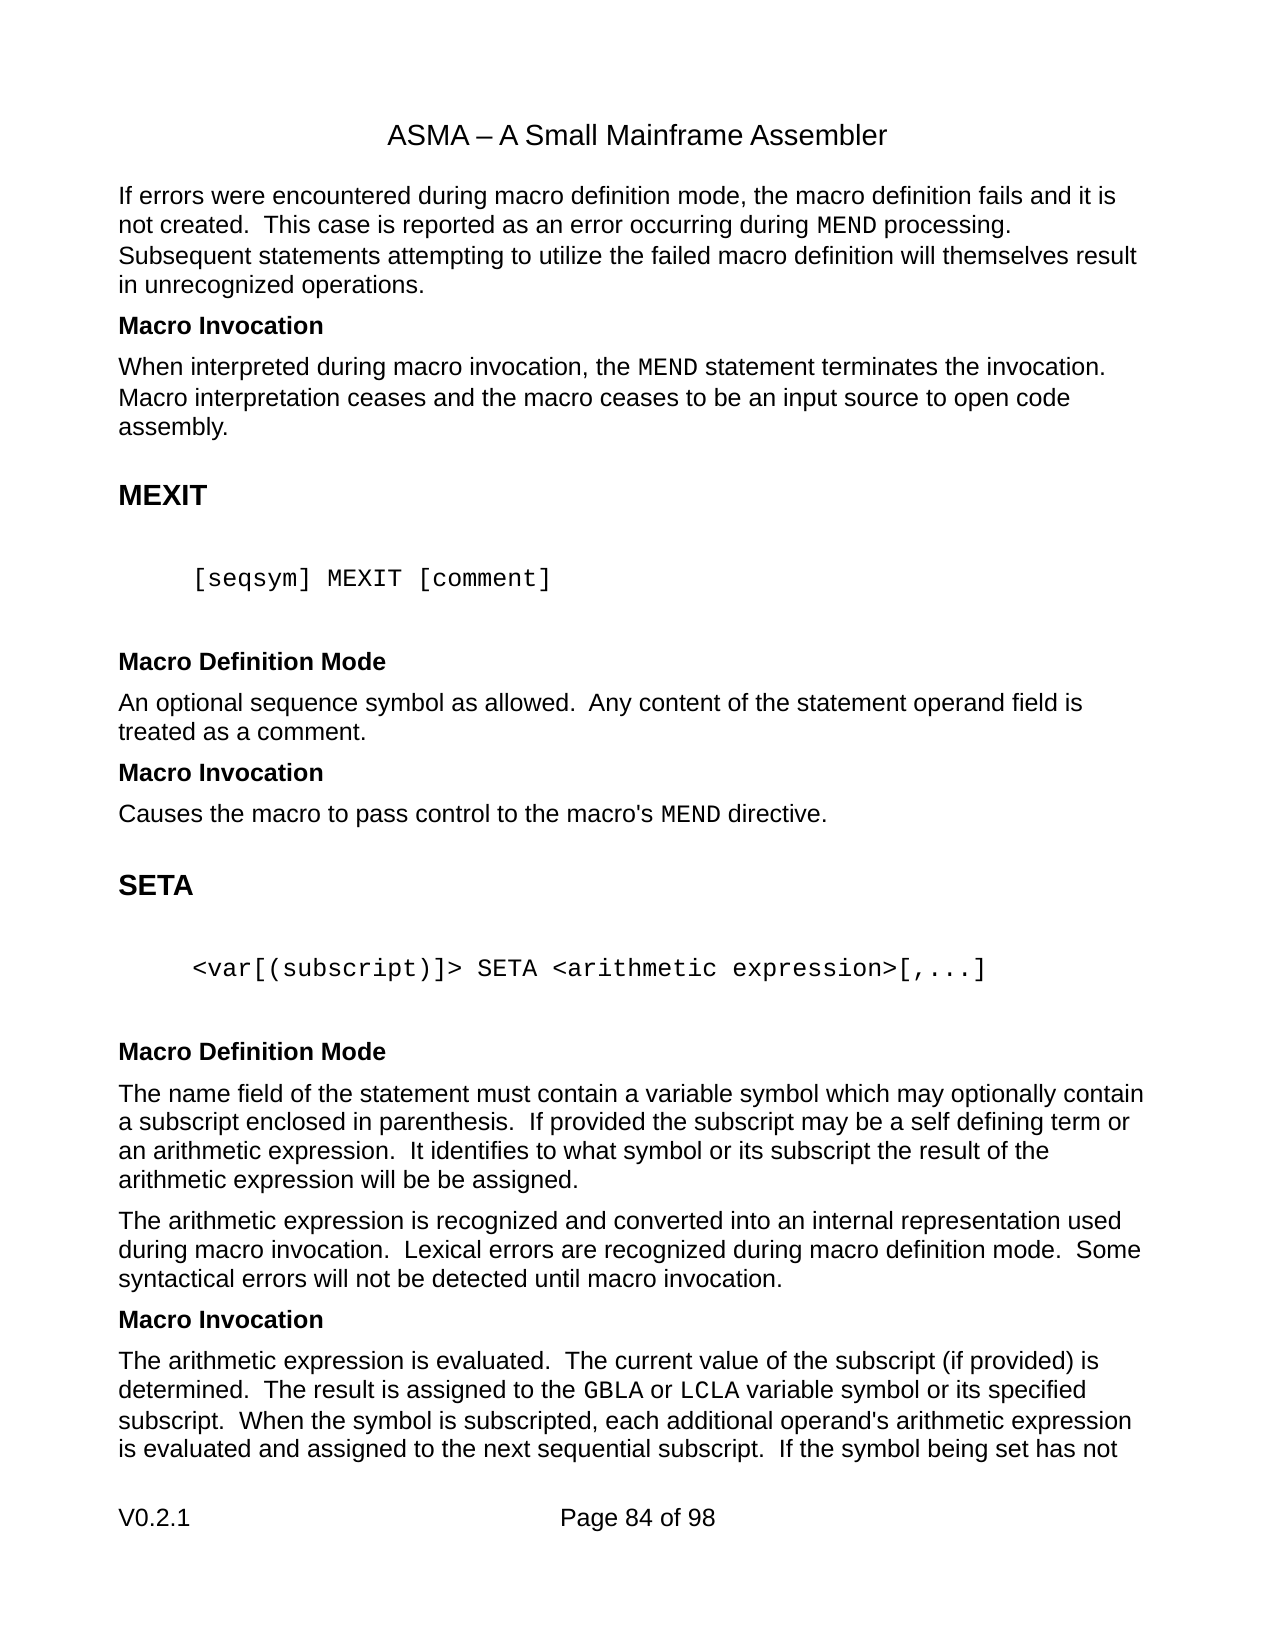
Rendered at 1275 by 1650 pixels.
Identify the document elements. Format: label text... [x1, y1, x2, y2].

text The arithmetic expression is evaluated. The current value of the subscript (if provided) is determined. The result is assigned to the GBLA or LCLA variable symbol or its specified subscript. When the symbol is subscripted, each additional operand's arithmetic expression is evaluated and assigned to the next sequential subscript. If the symbol being set has not [118, 1346, 1157, 1463]
subtitle SETA [118, 868, 1157, 901]
text [seqsym] MEXIT [comment] [192, 565, 1157, 594]
text The name field of the statement must contain a variable symbol which may optionally contain a subscript enclosed in parenthesis. If provided the subscript may be a self defining term or an arithmetic expression. It identifies to what symbol or its subscript the result of the arithmetic expression will be be assigned. [118, 1078, 1157, 1193]
subtitle MEXIT [118, 478, 1157, 512]
text Macro Invocation [118, 311, 1157, 339]
text Macro Invocation [118, 1305, 1157, 1333]
text Macro Definition Mode [118, 1037, 1157, 1066]
text An optional sequence symbol as allowed. Any content of the statement operand field is treated as a comment. [118, 688, 1157, 746]
text Causes the macro to pass control to the macro's MEND directive. [118, 799, 1157, 830]
text Macro Definition Mode [118, 647, 1157, 676]
text When interpreted during macro invocation, the MEND statement terminates the invocation. Macro interpretation ceases and the macro ceases to be an input source to open code assembly. [118, 352, 1157, 441]
text <var[(subscript)]> SETA <arithmetic expression>[,...] [192, 955, 1157, 983]
text The arithmetic expression is recognized and converted into an internal representation used during macro invocation. Lexical errors are recognized during macro definition mode. Some syntactical errors will not be detected until macro invocation. [118, 1206, 1157, 1292]
text Macro Invocation [118, 758, 1157, 787]
text If errors were encountered during macro definition mode, the macro definition fails and it is not created. This case is reported as an error occurring during MEND processing. Subsequent statements attempting to utilize the failed macro definition will themselves result in unrecognized operations. [118, 181, 1157, 298]
